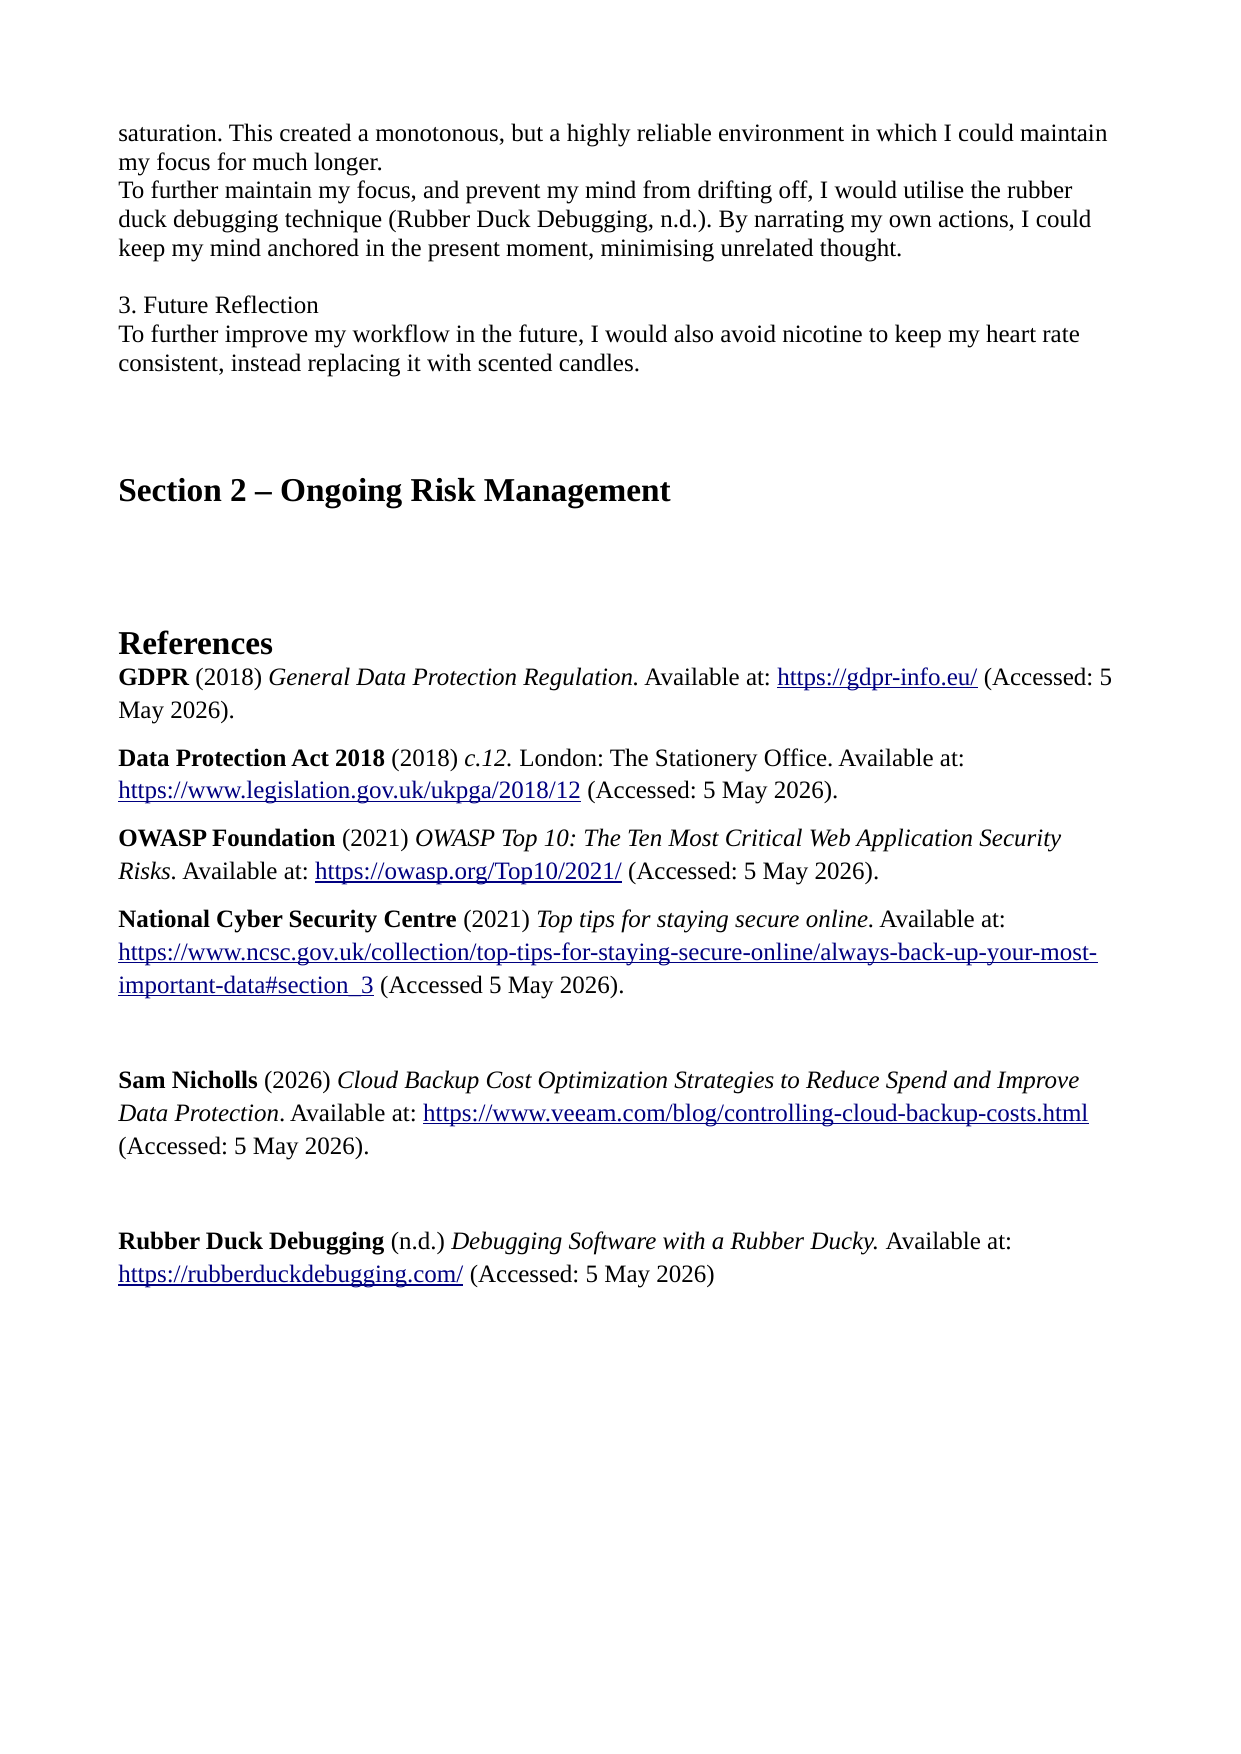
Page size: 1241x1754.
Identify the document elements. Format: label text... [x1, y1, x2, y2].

text OWASP Foundation (2021) OWASP Top 10: The Ten Most Critical Web Application Security Risks. Available at: https://owasp.org/Top10/2021/ (Accessed: 5 May 2026). [118, 823, 1122, 885]
text National Cyber Security Centre (2021) Top tips for staying secure online. Available at: https://www.ncsc.gov.uk/collection/top-tips-for-staying-secure-online/always-back-up-your-most-important-data#section_3 (Accessed 5 May 2026). [118, 904, 1122, 999]
text GDPR (2018) General Data Protection Regulation. Available at: https://gdpr-info.eu/ (Accessed: 5 May 2026). [118, 662, 1122, 724]
text Section 2 – Ongoing Risk Management [118, 470, 1122, 509]
text Sam Nicholls (2026) Cloud Backup Cost Optimization Strategies to Reduce Spend and Improve Data Protection. Available at: https://www.veeam.com/blog/controlling-cloud-backup-costs.html (Accessed: 5 May 2026). [118, 1065, 1122, 1160]
text References [118, 624, 1122, 662]
text Data Protection Act 2018 (2018) c.12. London: The Stationery Office. Available at: https://www.legislation.gov.uk/ukpga/2018/12 (Accessed: 5 May 2026). [118, 743, 1122, 804]
text 3. Future Reflection [118, 291, 1122, 319]
text Rubber Duck Debugging (n.d.) Debugging Software with a Rubber Ducky. Available at: https://rubberduckdebugging.com/ (Accessed: 5 May 2026) [118, 1226, 1122, 1288]
text saturation. This created a monotonous, but a highly reliable environment in which I could maintain my focus for much longer. [118, 118, 1122, 176]
text To further maintain my focus, and prevent my mind from drifting off, I would utilise the rubber duck debugging technique (Rubber Duck Debugging, n.d.). By narrating my own actions, I could keep my mind anchored in the present moment, minimising unrelated thought. [118, 176, 1122, 262]
text To further improve my workflow in the future, I would also avoid nicotine to keep my heart rate consistent, instead replacing it with scented candles. [118, 319, 1122, 377]
